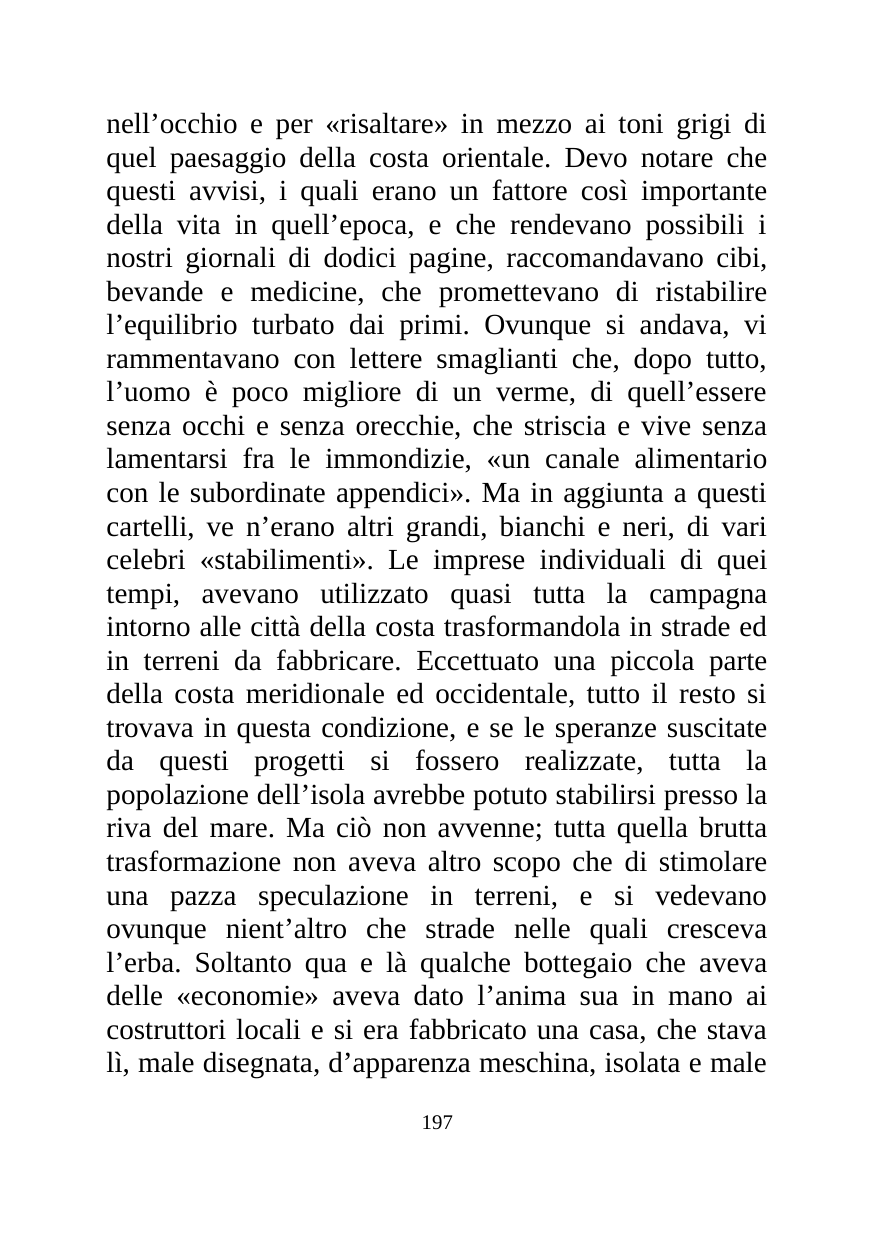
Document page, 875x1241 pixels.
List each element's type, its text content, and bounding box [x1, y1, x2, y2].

text nell’occhio e per «risaltare» in mezzo ai toni grigi di quel paesaggio della costa orientale. Devo notare che questi avvisi, i quali erano un fattore così importante della vita in quell’epoca, e che rendevano possibili i nostri giornali di dodici pagine, raccomandavano cibi, bevande e medicine, che promettevano di ristabilire l’equilibrio turbato dai primi. Ovunque si andava, vi rammentavano con lettere smaglianti che, dopo tutto, l’uomo è poco migliore di un verme, di quell’essere senza occhi e senza orecchie, che striscia e vive senza lamentarsi fra le immondizie, «un canale alimentario con le subordinate appendici». Ma in aggiunta a questi cartelli, ve n’erano altri grandi, bianchi e neri, di vari celebri «stabilimenti». Le imprese individuali di quei tempi, avevano utilizzato quasi tutta la campagna intorno alle città della costa trasformandola in strade ed in terreni da fabbricare. Eccettuato una piccola parte della costa meridionale ed occidentale, tutto il resto si trovava in questa condizione, e se le speranze suscitate da questi progetti si fossero realizzate, tutta la popolazione dell’isola avrebbe potuto stabilirsi presso la riva del mare. Ma ciò non avvenne; tutta quella brutta trasformazione non aveva altro scopo che di stimolare una pazza speculazione in terreni, e si vedevano ovunque nient’altro che strade nelle quali cresceva l’erba. Soltanto qua e là qualche bottegaio che aveva delle «economie» aveva dato l’anima sua in mano ai costruttori locali e si era fabbricato una casa, che stava lì, male disegnata, d’apparenza meschina, isolata e male [106, 106, 768, 1079]
